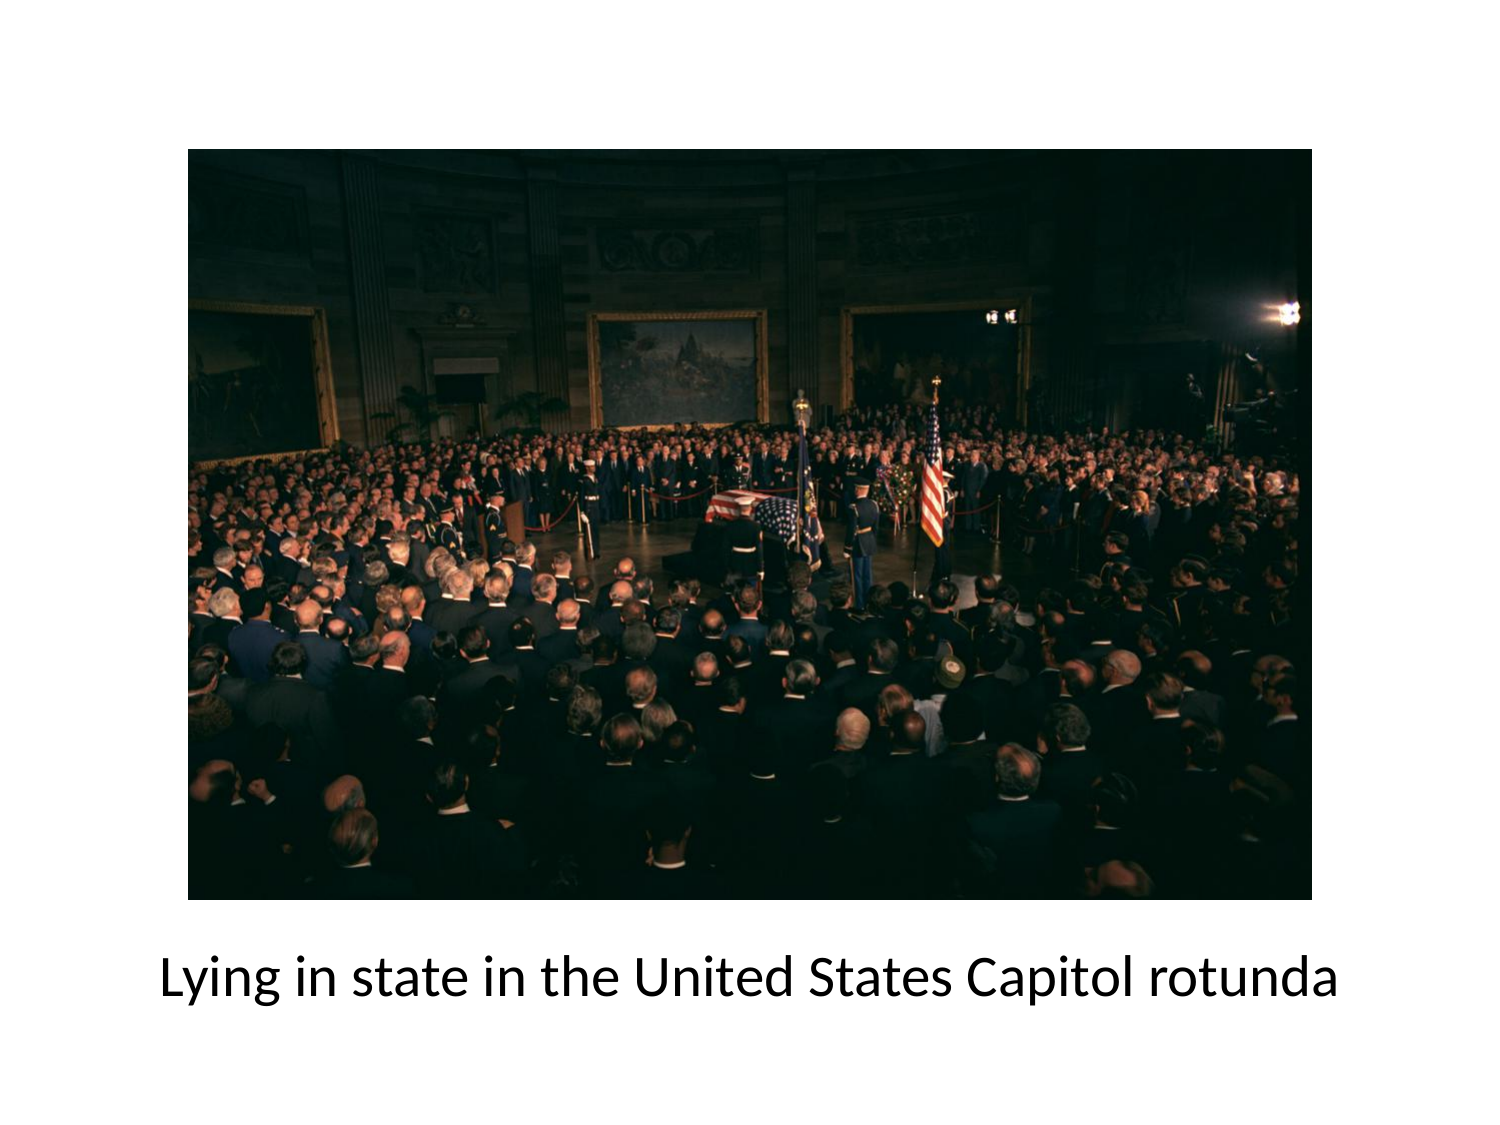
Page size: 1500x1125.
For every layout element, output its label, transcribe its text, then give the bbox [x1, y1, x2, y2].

text_box Lying in state in the United States Capitol rotunda [144, 930, 1356, 1016]
picture [188, 149, 1312, 900]
